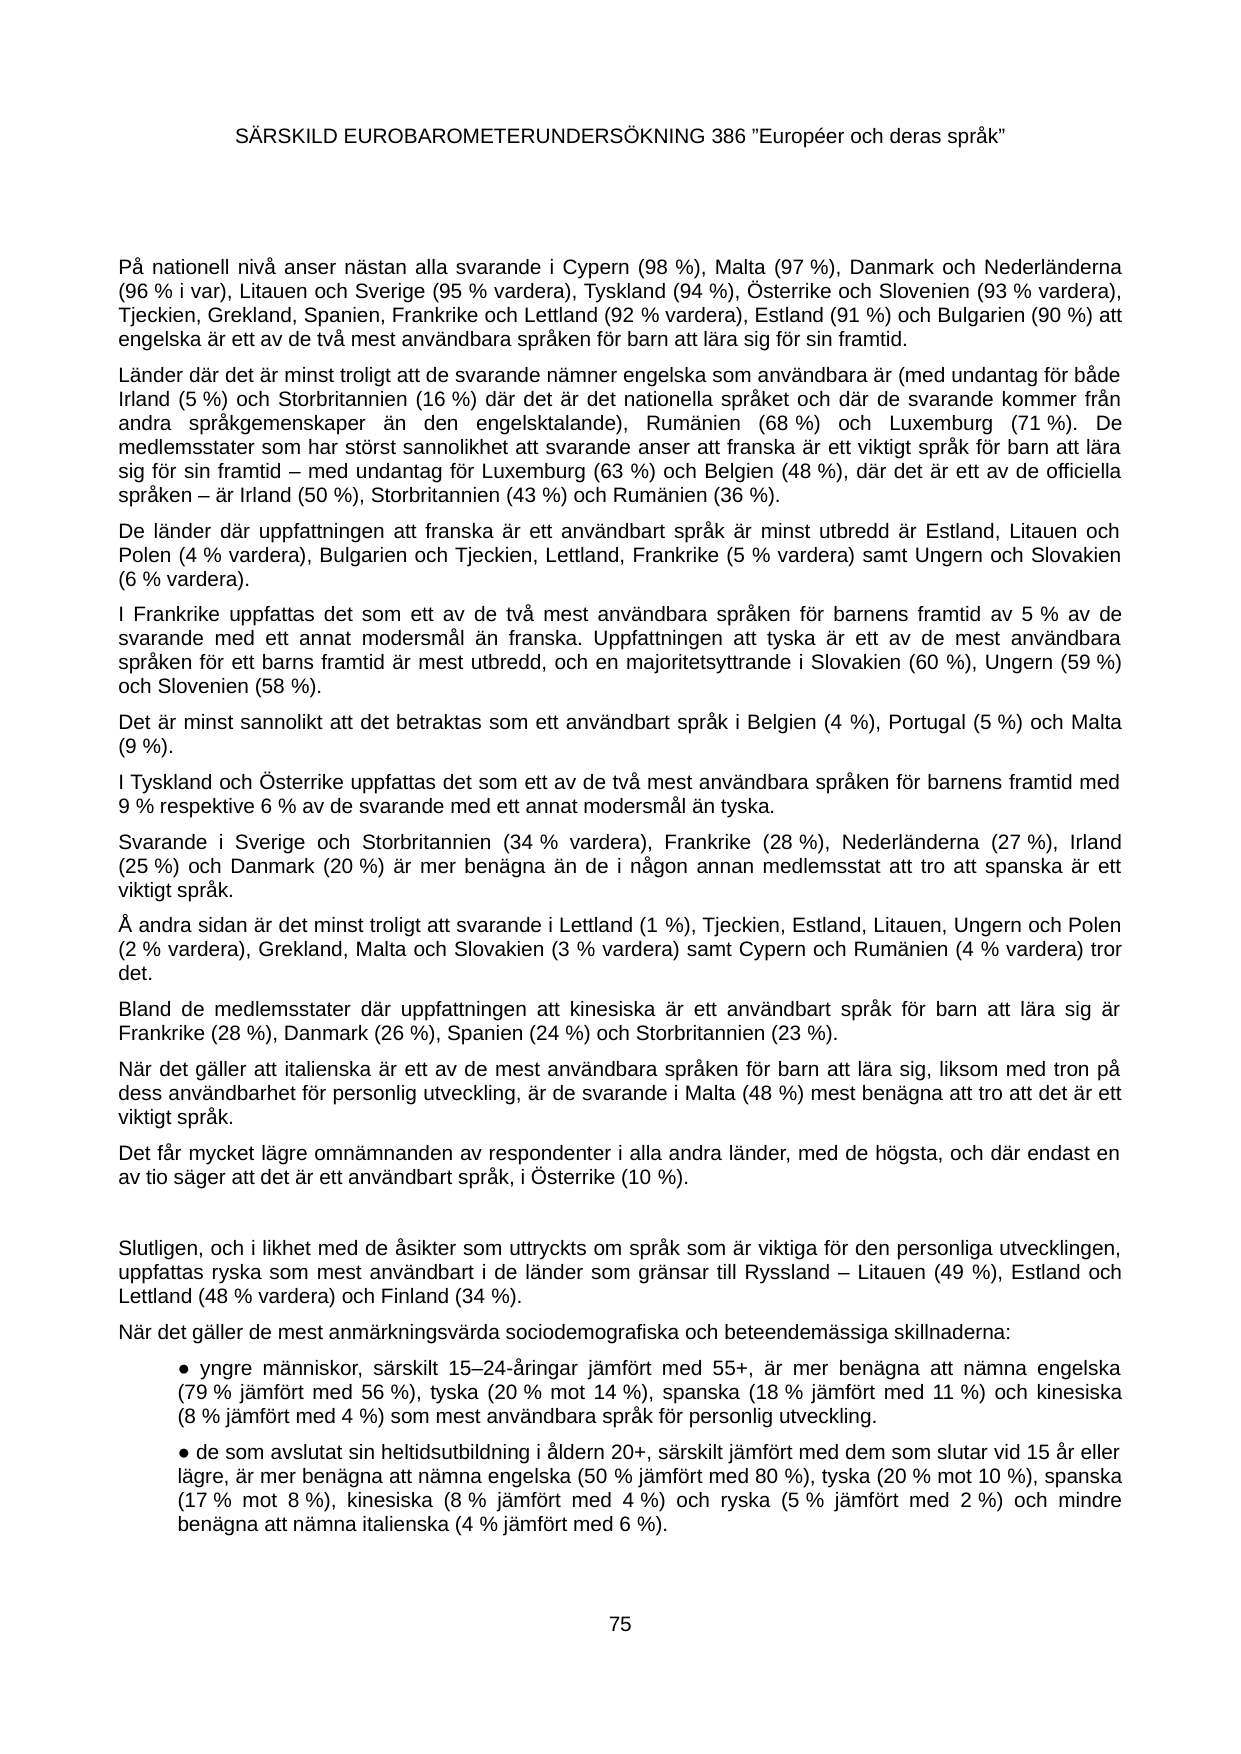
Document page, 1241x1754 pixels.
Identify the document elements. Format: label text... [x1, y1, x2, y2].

text Länder där det är minst troligt att de svarande nämner engelska som användbara är (med undantag för både Irland (5 %) och Storbritannien (16 %) där det är det nationella språket och där de svarande kommer från andra språkgemenskaper än den engelsktalande), Rumänien (68 %) och Luxemburg (71 %). De medlemsstater som har störst sannolikhet att svarande anser att franska är ett viktigt språk för barn att lära sig för sin framtid – med undantag för Luxemburg (63 %) och Belgien (48 %), där det är ett av de officiella språken – är Irland (50 %), Storbritannien (43 %) och Rumänien (36 %). [118, 363, 1122, 507]
text De länder där uppfattningen att franska är ett användbart språk är minst utbredd är Estland, Litauen och Polen (4 % vardera), Bulgarien och Tjeckien, Lettland, Frankrike (5 % vardera) samt Ungern och Slovakien (6 % vardera). [118, 518, 1122, 590]
text Det är minst sannolikt att det betraktas som ett användbart språk i Belgien (4 %), Portugal (5 %) och Malta (9 %). [118, 710, 1122, 758]
text Å andra sidan är det minst troligt att svarande i Lettland (1 %), Tjeckien, Estland, Litauen, Ungern och Polen (2 % vardera), Grekland, Malta och Slovakien (3 % vardera) samt Cypern och Rumänien (4 % vardera) tror det. [118, 913, 1122, 985]
text Bland de medlemsstater där uppfattningen att kinesiska är ett användbart språk för barn att lära sig är Frankrike (28 %), Danmark (26 %), Spanien (24 %) och Storbritannien (23 %). [118, 997, 1122, 1045]
text I Frankrike uppfattas det som ett av de två mest användbara språken för barnens framtid av 5 % av de svarande med ett annat modersmål än franska. Uppfattningen att tyska är ett av de mest användbara språken för ett barns framtid är mest utbredd, och en majoritetsyttrande i Slovakien (60 %), Ungern (59 %) och Slovenien (58 %). [118, 602, 1122, 698]
text Svarande i Sverige och Storbritannien (34 % vardera), Frankrike (28 %), Nederländerna (27 %), Irland (25 %) och Danmark (20 %) är mer benägna än de i någon annan medlemsstat att tro att spanska är ett viktigt språk. [118, 829, 1122, 901]
text ● yngre människor, särskilt 15–24-åringar jämfört med 55+, är mer benägna att nämna engelska (79 % jämfört med 56 %), tyska (20 % mot 14 %), spanska (18 % jämfört med 11 %) och kinesiska (8 % jämfört med 4 %) som mest användbara språk för personlig utveckling. [177, 1356, 1122, 1428]
text Det får mycket lägre omnämnanden av respondenter i alla andra länder, med de högsta, och där endast en av tio säger att det är ett användbart språk, i Österrike (10 %). [118, 1141, 1122, 1188]
text När det gäller de mest anmärkningsvärda sociodemografiska och beteendemässiga skillnaderna: [118, 1320, 1122, 1344]
text På nationell nivå anser nästan alla svarande i Cypern (98 %), Malta (97 %), Danmark och Nederländerna (96 % i var), Litauen och Sverige (95 % vardera), Tyskland (94 %), Österrike och Slovenien (93 % vardera), Tjeckien, Grekland, Spanien, Frankrike och Lettland (92 % vardera), Estland (91 %) och Bulgarien (90 %) att engelska är ett av de två mest användbara språken för barn att lära sig för sin framtid. [118, 255, 1122, 351]
text ● de som avslutat sin heltidsutbildning i åldern 20+, särskilt jämfört med dem som slutar vid 15 år eller lägre, är mer benägna att nämna engelska (50 % jämfört med 80 %), tyska (20 % mot 10 %), spanska (17 % mot 8 %), kinesiska (8 % jämfört med 4 %) och ryska (5 % jämfört med 2 %) och mindre benägna att nämna italienska (4 % jämfört med 6 %). [177, 1439, 1122, 1535]
text Slutligen, och i likhet med de åsikter som uttryckts om språk som är viktiga för den personliga utvecklingen, uppfattas ryska som mest användbart i de länder som gränsar till Ryssland – Litauen (49 %), Estland och Lettland (48 % vardera) och Finland (34 %). [118, 1236, 1122, 1308]
text I Tyskland och Österrike uppfattas det som ett av de två mest användbara språken för barnens framtid med 9 % respektive 6 % av de svarande med ett annat modersmål än tyska. [118, 770, 1122, 818]
text När det gäller att italienska är ett av de mest användbara språken för barn att lära sig, liksom med tron på dess användbarhet för personlig utveckling, är de svarande i Malta (48 %) mest benägna att tro att det är ett viktigt språk. [118, 1057, 1122, 1129]
